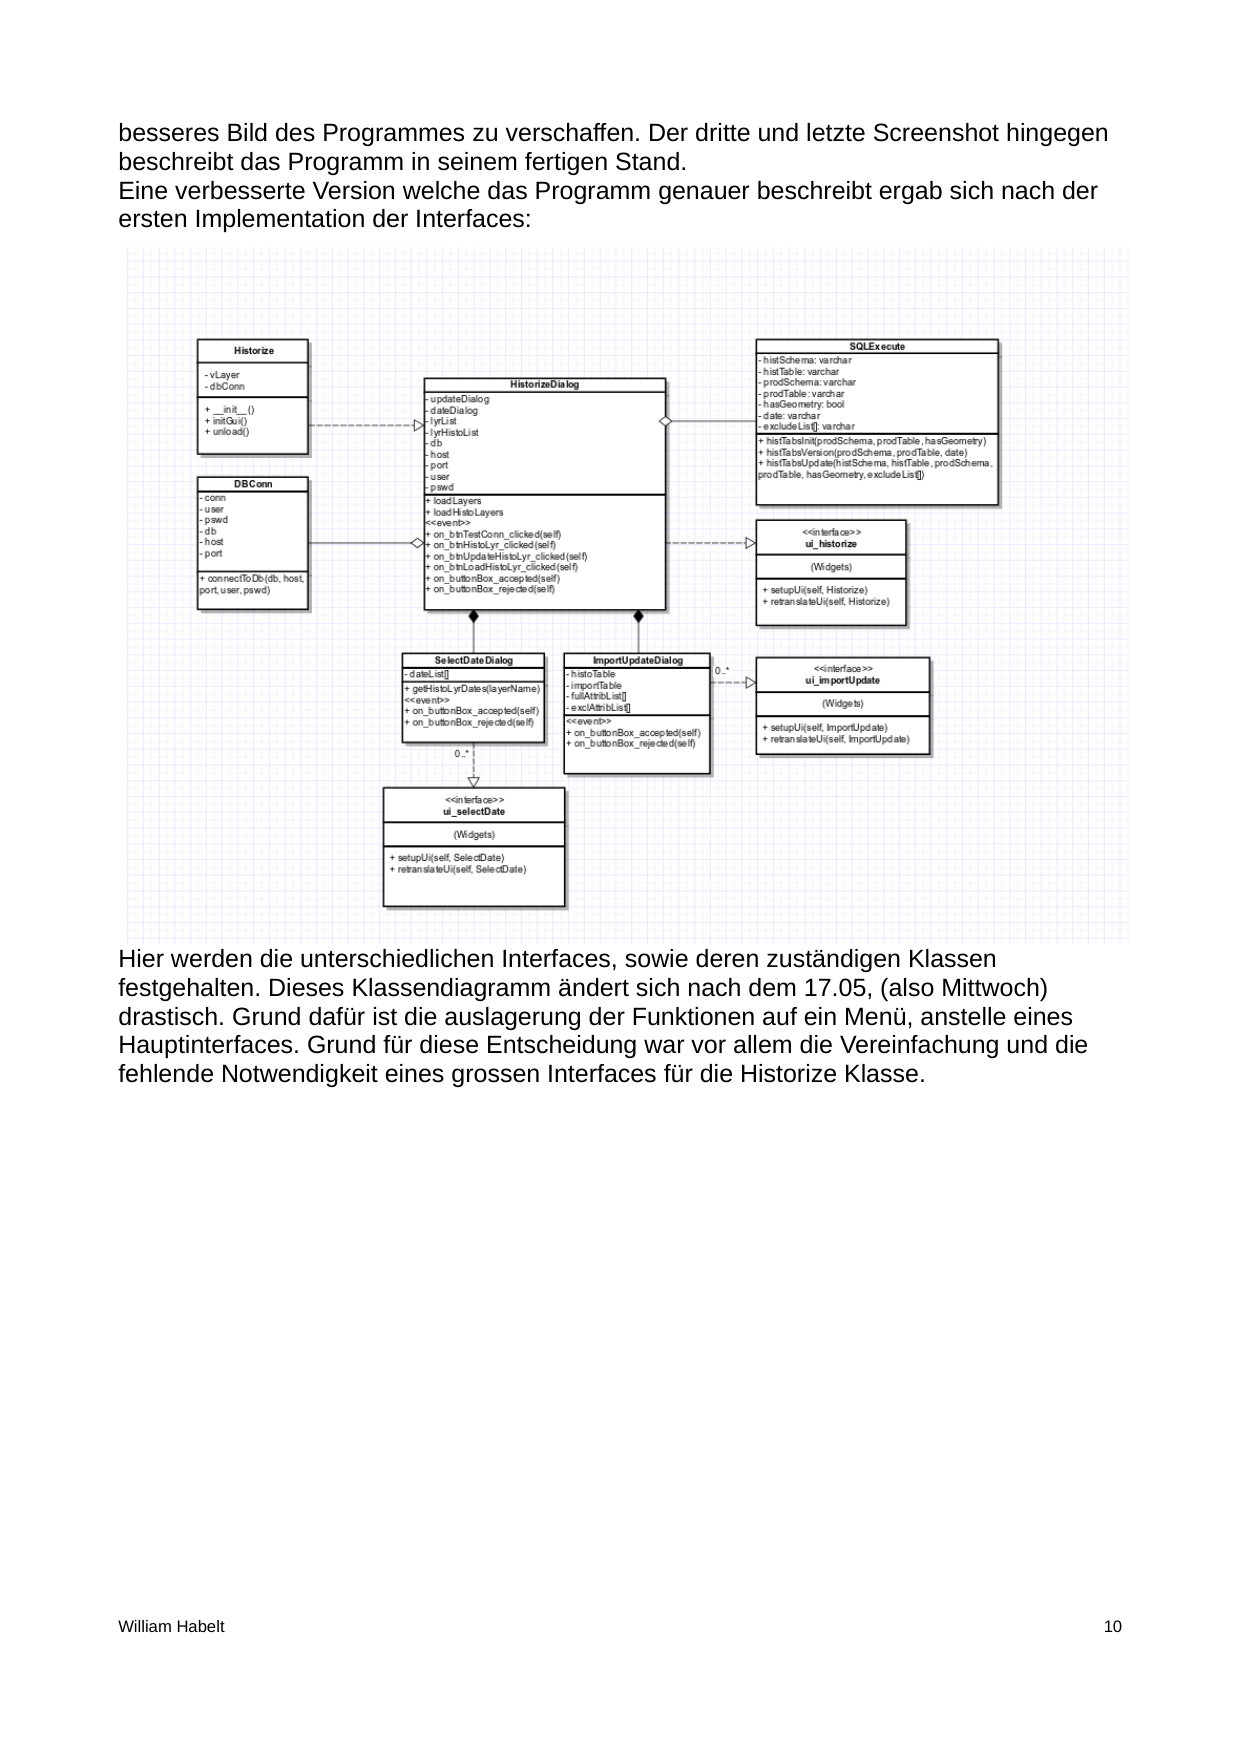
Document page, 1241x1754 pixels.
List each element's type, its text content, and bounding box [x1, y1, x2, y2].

picture [126, 247, 1130, 944]
text Hier werden die unterschiedlichen Interfaces, sowie deren zuständigen Klassen festgehalten. Dieses Klassendiagramm ändert sich nach dem 17.05, (also Mittwoch) drastisch. Grund dafür ist die auslagerung der Funktionen auf ein Menü, anstelle eines Hauptinterfaces. Grund für diese Entscheidung war vor allem die Vereinfachung und die fehlende Notwendigkeit eines grossen Interfaces für die Historize Klasse. [118, 233, 1122, 1088]
text besseres Bild des Programmes zu verschaffen. Der dritte und letzte Screenshot hingegen beschreibt das Programm in seinem fertigen Stand. [118, 118, 1122, 176]
text Eine verbesserte Version welche das Programm genauer beschreibt ergab sich nach der ersten Implementation der Interfaces: [118, 176, 1122, 233]
